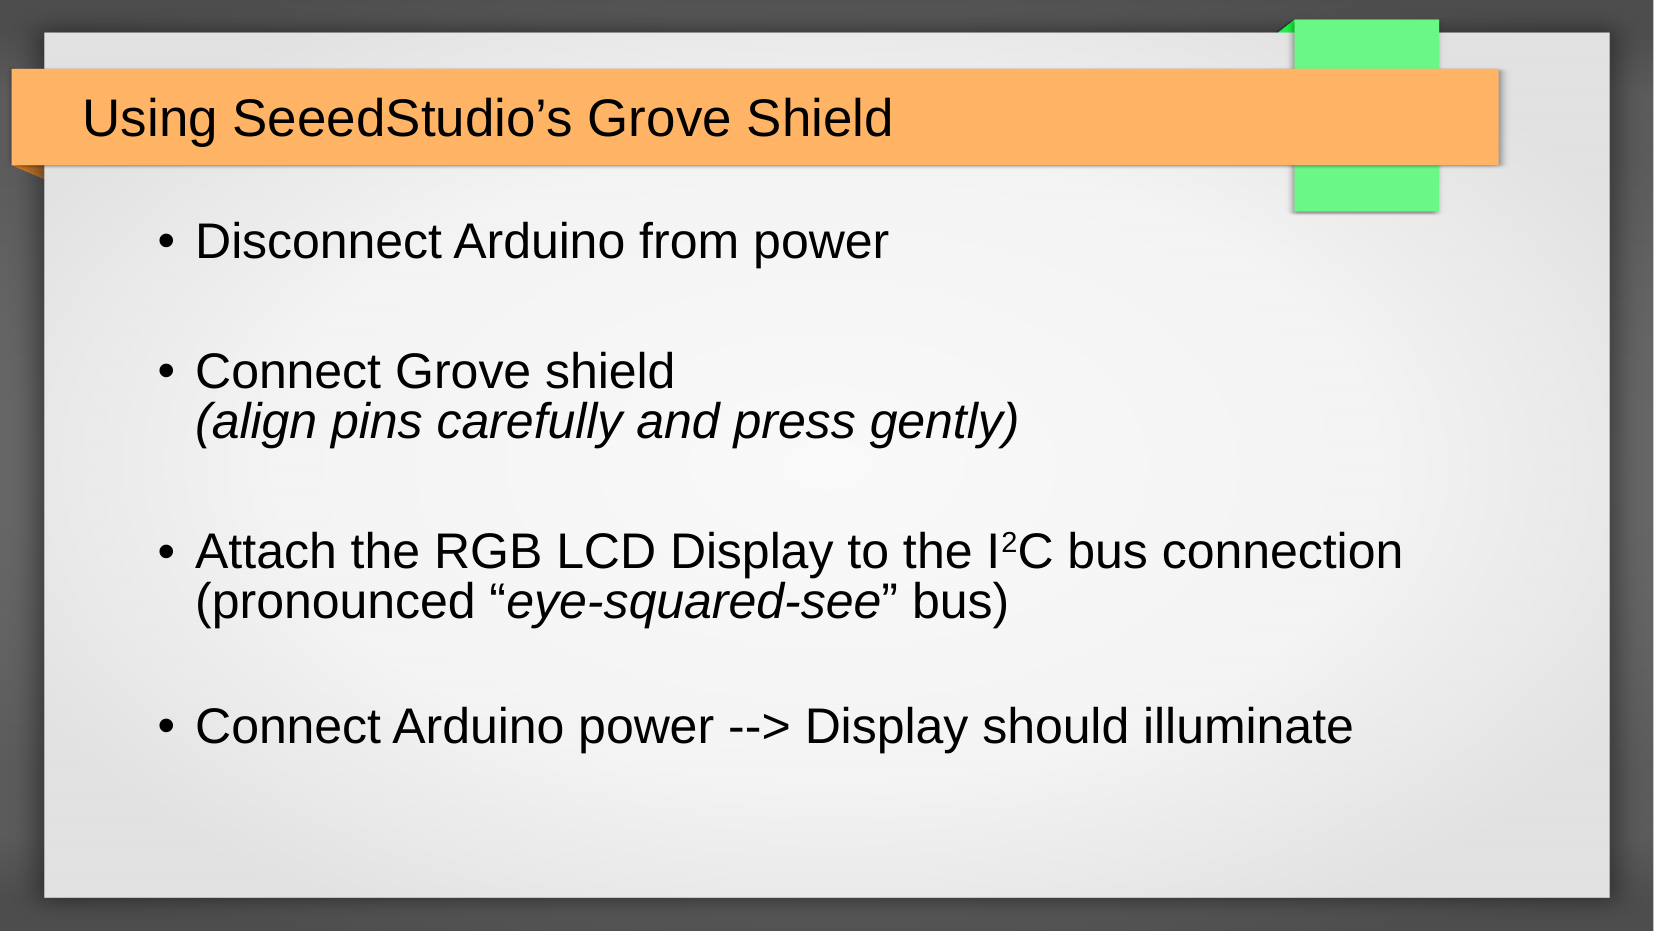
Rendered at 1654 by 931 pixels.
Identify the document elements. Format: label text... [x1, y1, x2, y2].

subtitle Disconnect Arduino from power Connect Grove shield (align pins carefully and press gently) Attach the RGB LCD Display to the I2C bus connection (pronounced “eye-squared-see” bus) Connect Arduino power --> Display should illuminate [82, 200, 1571, 851]
picture [0, 0, 1654, 931]
title Using SeeedStudio’s Grove Shield [82, 70, 1264, 160]
